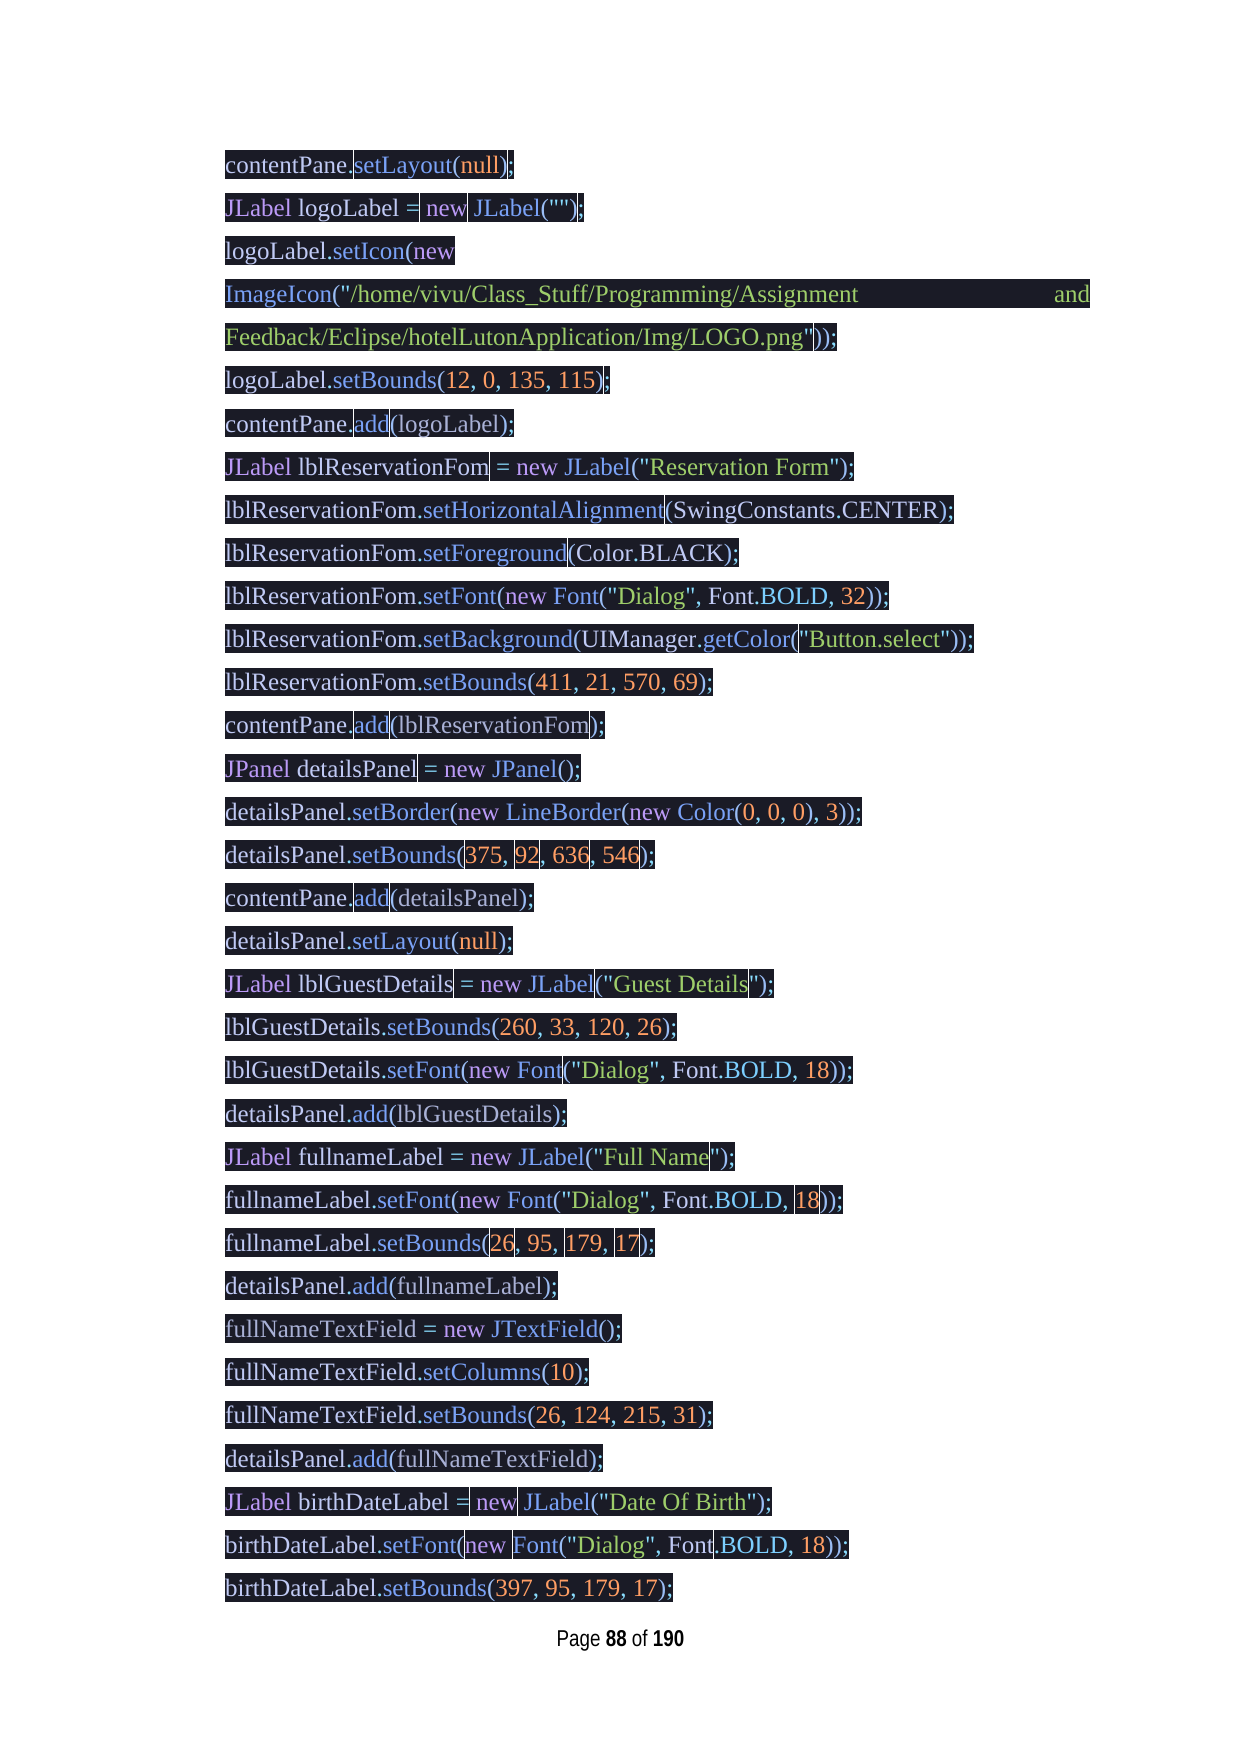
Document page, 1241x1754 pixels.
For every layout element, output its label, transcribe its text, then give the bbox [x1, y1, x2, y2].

text contentPane.setLayout(null); [225, 150, 1090, 179]
text detailsPanel.setBounds(375, 92, 636, 546); [225, 840, 1090, 869]
text lblGuestDetails.setBounds(260, 33, 120, 26); [225, 1012, 1090, 1041]
text lblReservationFom.setForeground(Color.BLACK); [225, 538, 1090, 567]
text lblReservationFom.setFont(new Font("Dialog", Font.BOLD, 32)); [225, 581, 1090, 610]
text contentPane.add(logoLabel); [225, 409, 1090, 437]
text logoLabel.setBounds(12, 0, 135, 115); [225, 366, 1090, 394]
text logoLabel.setIcon(new ImageIcon("/home/vivu/Class_Stuff/Programming/Assignment and Feedback/Eclipse/hotelLutonApplication/Img/LOGO.png")); [225, 236, 1090, 351]
text detailsPanel.setBorder(new LineBorder(new Color(0, 0, 0), 3)); [225, 797, 1090, 826]
text contentPane.add(detailsPanel); [225, 883, 1090, 912]
text fullNameTextField = new JTextField(); [225, 1314, 1090, 1343]
text JLabel lblGuestDetails = new JLabel("Guest Details"); [225, 969, 1090, 998]
text fullNameTextField.setBounds(26, 124, 215, 31); [225, 1401, 1090, 1429]
text JLabel birthDateLabel = new JLabel("Date Of Birth"); [225, 1487, 1090, 1516]
text JLabel fullnameLabel = new JLabel("Full Name"); [225, 1142, 1090, 1171]
text JLabel lblReservationFom = new JLabel("Reservation Form"); [225, 452, 1090, 481]
text fullnameLabel.setFont(new Font("Dialog", Font.BOLD, 18)); [225, 1185, 1090, 1214]
text detailsPanel.add(fullnameLabel); [225, 1271, 1090, 1300]
text detailsPanel.add(lblGuestDetails); [225, 1099, 1090, 1127]
text lblReservationFom.setBounds(411, 21, 570, 69); [225, 667, 1090, 696]
text lblGuestDetails.setFont(new Font("Dialog", Font.BOLD, 18)); [225, 1056, 1090, 1084]
text fullNameTextField.setColumns(10); [225, 1357, 1090, 1386]
text birthDateLabel.setFont(new Font("Dialog", Font.BOLD, 18)); [225, 1530, 1090, 1559]
text lblReservationFom.setHorizontalAlignment(SwingConstants.CENTER); [225, 495, 1090, 524]
text birthDateLabel.setBounds(397, 95, 179, 17); [225, 1573, 1090, 1602]
text JPanel detailsPanel = new JPanel(); [225, 754, 1090, 782]
text detailsPanel.setLayout(null); [225, 926, 1090, 955]
text detailsPanel.add(fullNameTextField); [225, 1444, 1090, 1472]
text lblReservationFom.setBackground(UIManager.getColor("Button.select")); [225, 624, 1090, 653]
text JLabel logoLabel = new JLabel(""); [225, 193, 1090, 222]
text contentPane.add(lblReservationFom); [225, 711, 1090, 739]
text fullnameLabel.setBounds(26, 95, 179, 17); [225, 1228, 1090, 1257]
